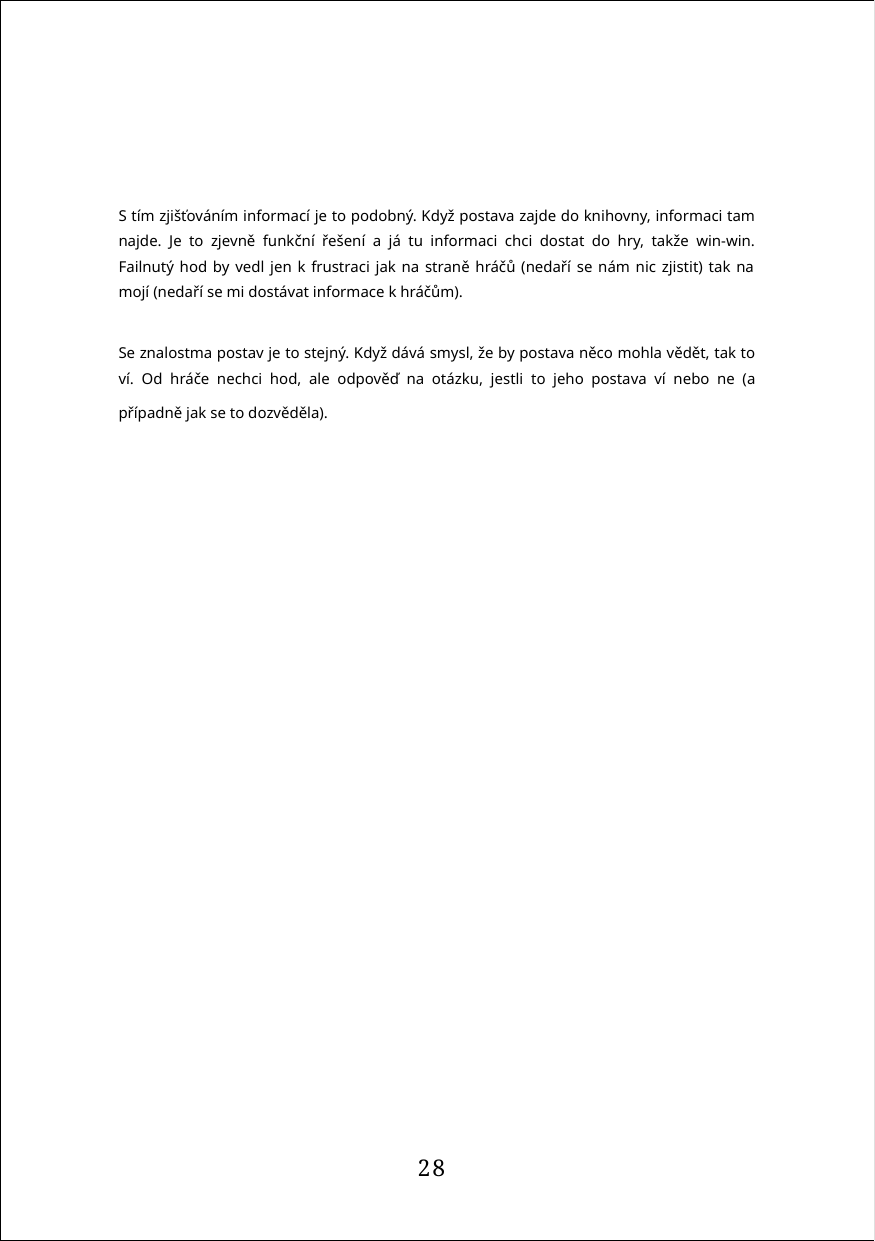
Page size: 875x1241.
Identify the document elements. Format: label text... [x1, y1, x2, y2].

text S tím zjišťováním informací je to podobný. Když postava zajde do knihovny, informaci tam najde. Je to zjevně funkční řešení a já tu informaci chci dostat do hry, takže win-win. Failnutý hod by vedl jen k frustraci jak na straně hráčů (nedaří se nám nic zjistit) tak na mojí (nedaří se mi dostávat informace k hráčům). Se znalostma postav je to stejný. Když dává smysl, že by postava něco mohla vědět, tak to ví. Od hráče nechci hod, ale odpověď na otázku, jestli to jeho postava ví nebo ne (a případně jak se to dozvěděla). [118, 172, 756, 424]
